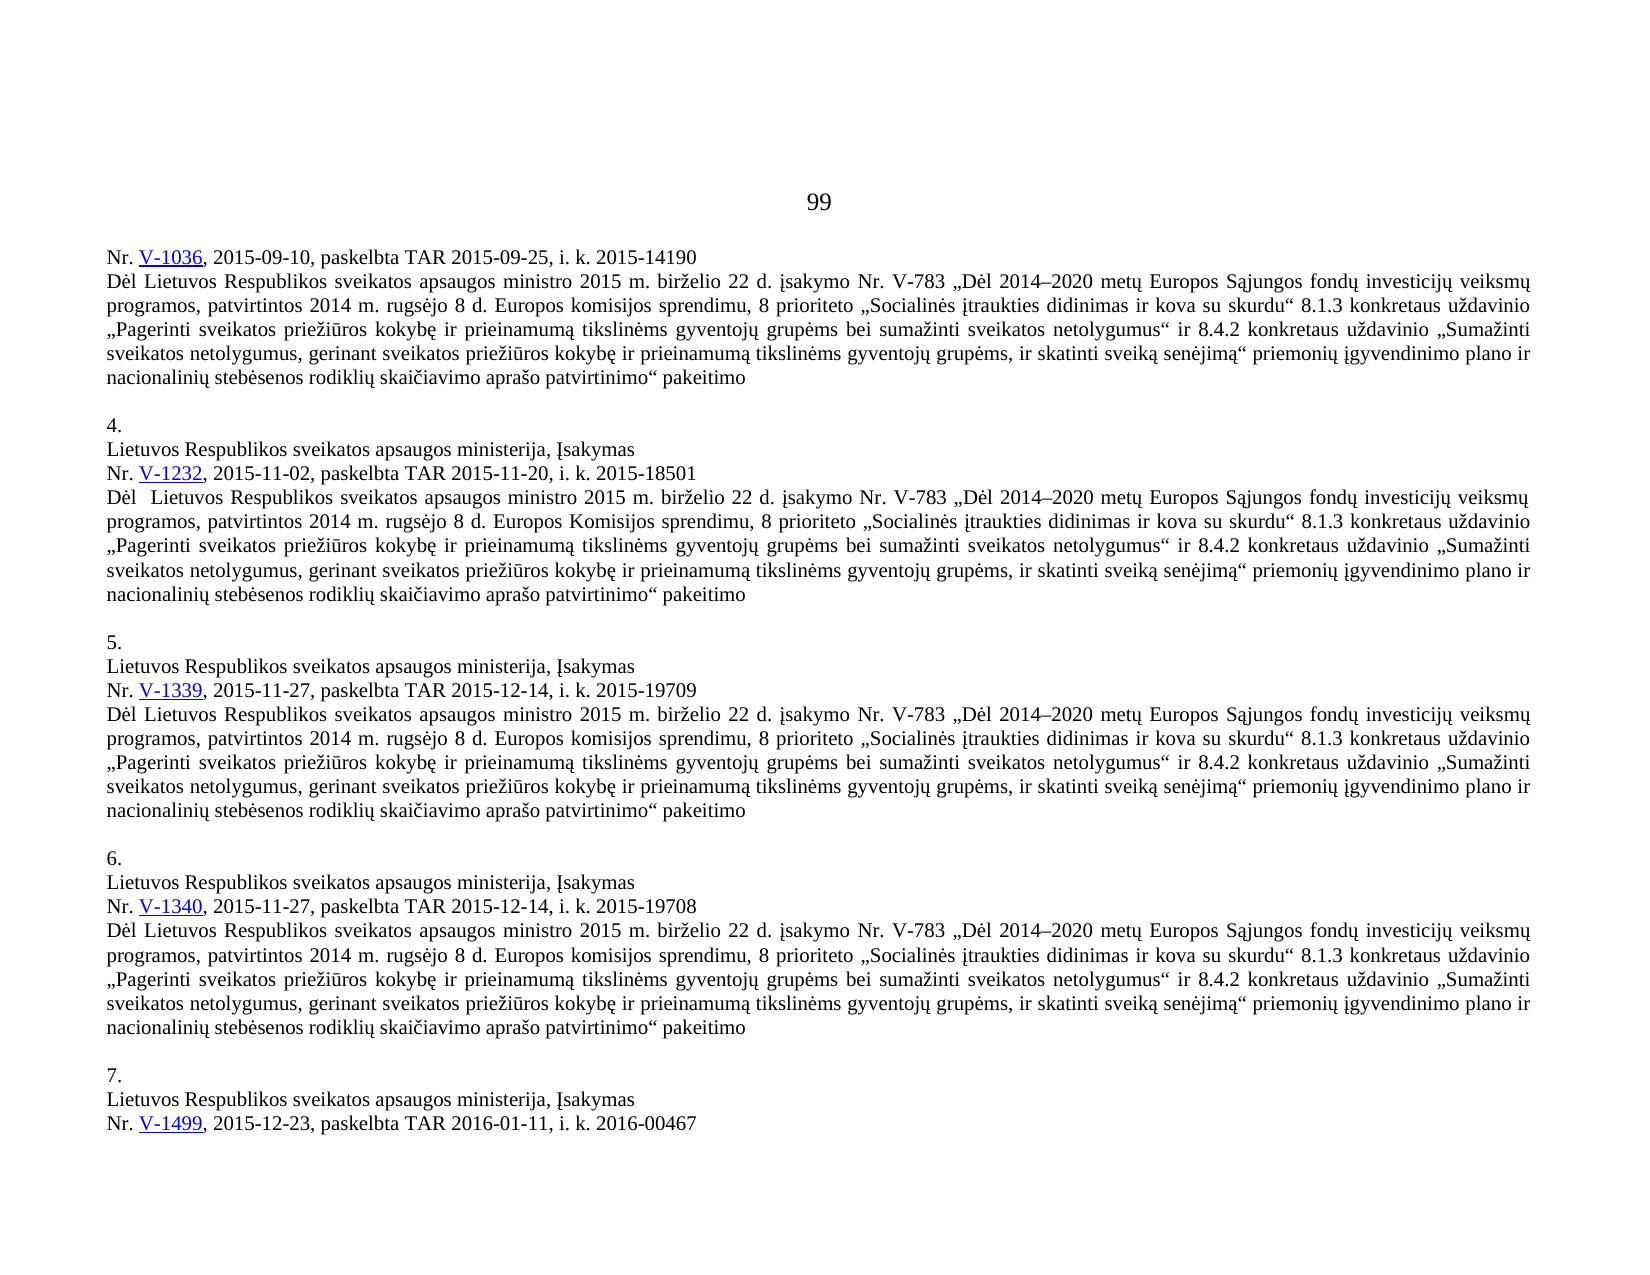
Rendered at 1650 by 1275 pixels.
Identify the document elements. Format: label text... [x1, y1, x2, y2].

text Lietuvos Respublikos sveikatos apsaugos ministerija, Įsakymas [106, 437, 1532, 461]
text Nr. V-1036, 2015-09-10, paskelbta TAR 2015-09-25, i. k. 2015-14190 [106, 245, 1532, 269]
text Lietuvos Respublikos sveikatos apsaugos ministerija, Įsakymas [106, 654, 1532, 678]
text 5. [106, 630, 1532, 654]
text 6. [106, 846, 1532, 870]
text Dėl Lietuvos Respublikos sveikatos apsaugos ministro 2015 m. birželio 22 d. įsakymo Nr. V-783 „Dėl 2014–2020 metų Europos Sąjungos fondų investicijų veiksmų programos, patvirtintos 2014 m. rugsėjo 8 d. Europos komisijos sprendimu, 8 prioriteto „Socialinės įtraukties didinimas ir kova su skurdu“ 8.1.3 konkretaus uždavinio „Pagerinti sveikatos priežiūros kokybę ir prieinamumą tikslinėms gyventojų grupėms bei sumažinti sveikatos netolygumus“ ir 8.4.2 konkretaus uždavinio „Sumažinti sveikatos netolygumus, gerinant sveikatos priežiūros kokybę ir prieinamumą tikslinėms gyventojų grupėms, ir skatinti sveiką senėjimą“ priemonių įgyvendinimo plano ir nacionalinių stebėsenos rodiklių skaičiavimo aprašo patvirtinimo“ pakeitimo [106, 918, 1532, 1039]
text Nr. V-1340, 2015-11-27, paskelbta TAR 2015-12-14, i. k. 2015-19708 [106, 894, 1532, 918]
text Dėl Lietuvos Respublikos sveikatos apsaugos ministro 2015 m. birželio 22 d. įsakymo Nr. V-783 „Dėl 2014–2020 metų Europos Sąjungos fondų investicijų veiksmų programos, patvirtintos 2014 m. rugsėjo 8 d. Europos Komisijos sprendimu, 8 prioriteto „Socialinės įtraukties didinimas ir kova su skurdu“ 8.1.3 konkretaus uždavinio „Pagerinti sveikatos priežiūros kokybę ir prieinamumą tikslinėms gyventojų grupėms bei sumažinti sveikatos netolygumus“ ir 8.4.2 konkretaus uždavinio „Sumažinti sveikatos netolygumus, gerinant sveikatos priežiūros kokybę ir prieinamumą tikslinėms gyventojų grupėms, ir skatinti sveiką senėjimą“ priemonių įgyvendinimo plano ir nacionalinių stebėsenos rodiklių skaičiavimo aprašo patvirtinimo“ pakeitimo [106, 485, 1532, 606]
text Lietuvos Respublikos sveikatos apsaugos ministerija, Įsakymas [106, 870, 1532, 894]
text Nr. V-1232, 2015-11-02, paskelbta TAR 2015-11-20, i. k. 2015-18501 [106, 461, 1532, 485]
text 7. [106, 1063, 1532, 1087]
text Lietuvos Respublikos sveikatos apsaugos ministerija, Įsakymas [106, 1087, 1532, 1111]
text Nr. V-1499, 2015-12-23, paskelbta TAR 2016-01-11, i. k. 2016-00467 [106, 1111, 1532, 1135]
text Nr. V-1339, 2015-11-27, paskelbta TAR 2015-12-14, i. k. 2015-19709 [106, 678, 1532, 702]
text 4. [106, 413, 1532, 437]
text Dėl Lietuvos Respublikos sveikatos apsaugos ministro 2015 m. birželio 22 d. įsakymo Nr. V-783 „Dėl 2014–2020 metų Europos Sąjungos fondų investicijų veiksmų programos, patvirtintos 2014 m. rugsėjo 8 d. Europos komisijos sprendimu, 8 prioriteto „Socialinės įtraukties didinimas ir kova su skurdu“ 8.1.3 konkretaus uždavinio „Pagerinti sveikatos priežiūros kokybę ir prieinamumą tikslinėms gyventojų grupėms bei sumažinti sveikatos netolygumus“ ir 8.4.2 konkretaus uždavinio „Sumažinti sveikatos netolygumus, gerinant sveikatos priežiūros kokybę ir prieinamumą tikslinėms gyventojų grupėms, ir skatinti sveiką senėjimą“ priemonių įgyvendinimo plano ir nacionalinių stebėsenos rodiklių skaičiavimo aprašo patvirtinimo“ pakeitimo [106, 702, 1532, 822]
text Dėl Lietuvos Respublikos sveikatos apsaugos ministro 2015 m. birželio 22 d. įsakymo Nr. V-783 „Dėl 2014–2020 metų Europos Sąjungos fondų investicijų veiksmų programos, patvirtintos 2014 m. rugsėjo 8 d. Europos komisijos sprendimu, 8 prioriteto „Socialinės įtraukties didinimas ir kova su skurdu“ 8.1.3 konkretaus uždavinio „Pagerinti sveikatos priežiūros kokybę ir prieinamumą tikslinėms gyventojų grupėms bei sumažinti sveikatos netolygumus“ ir 8.4.2 konkretaus uždavinio „Sumažinti sveikatos netolygumus, gerinant sveikatos priežiūros kokybę ir prieinamumą tikslinėms gyventojų grupėms, ir skatinti sveiką senėjimą“ priemonių įgyvendinimo plano ir nacionalinių stebėsenos rodiklių skaičiavimo aprašo patvirtinimo“ pakeitimo [106, 269, 1532, 389]
